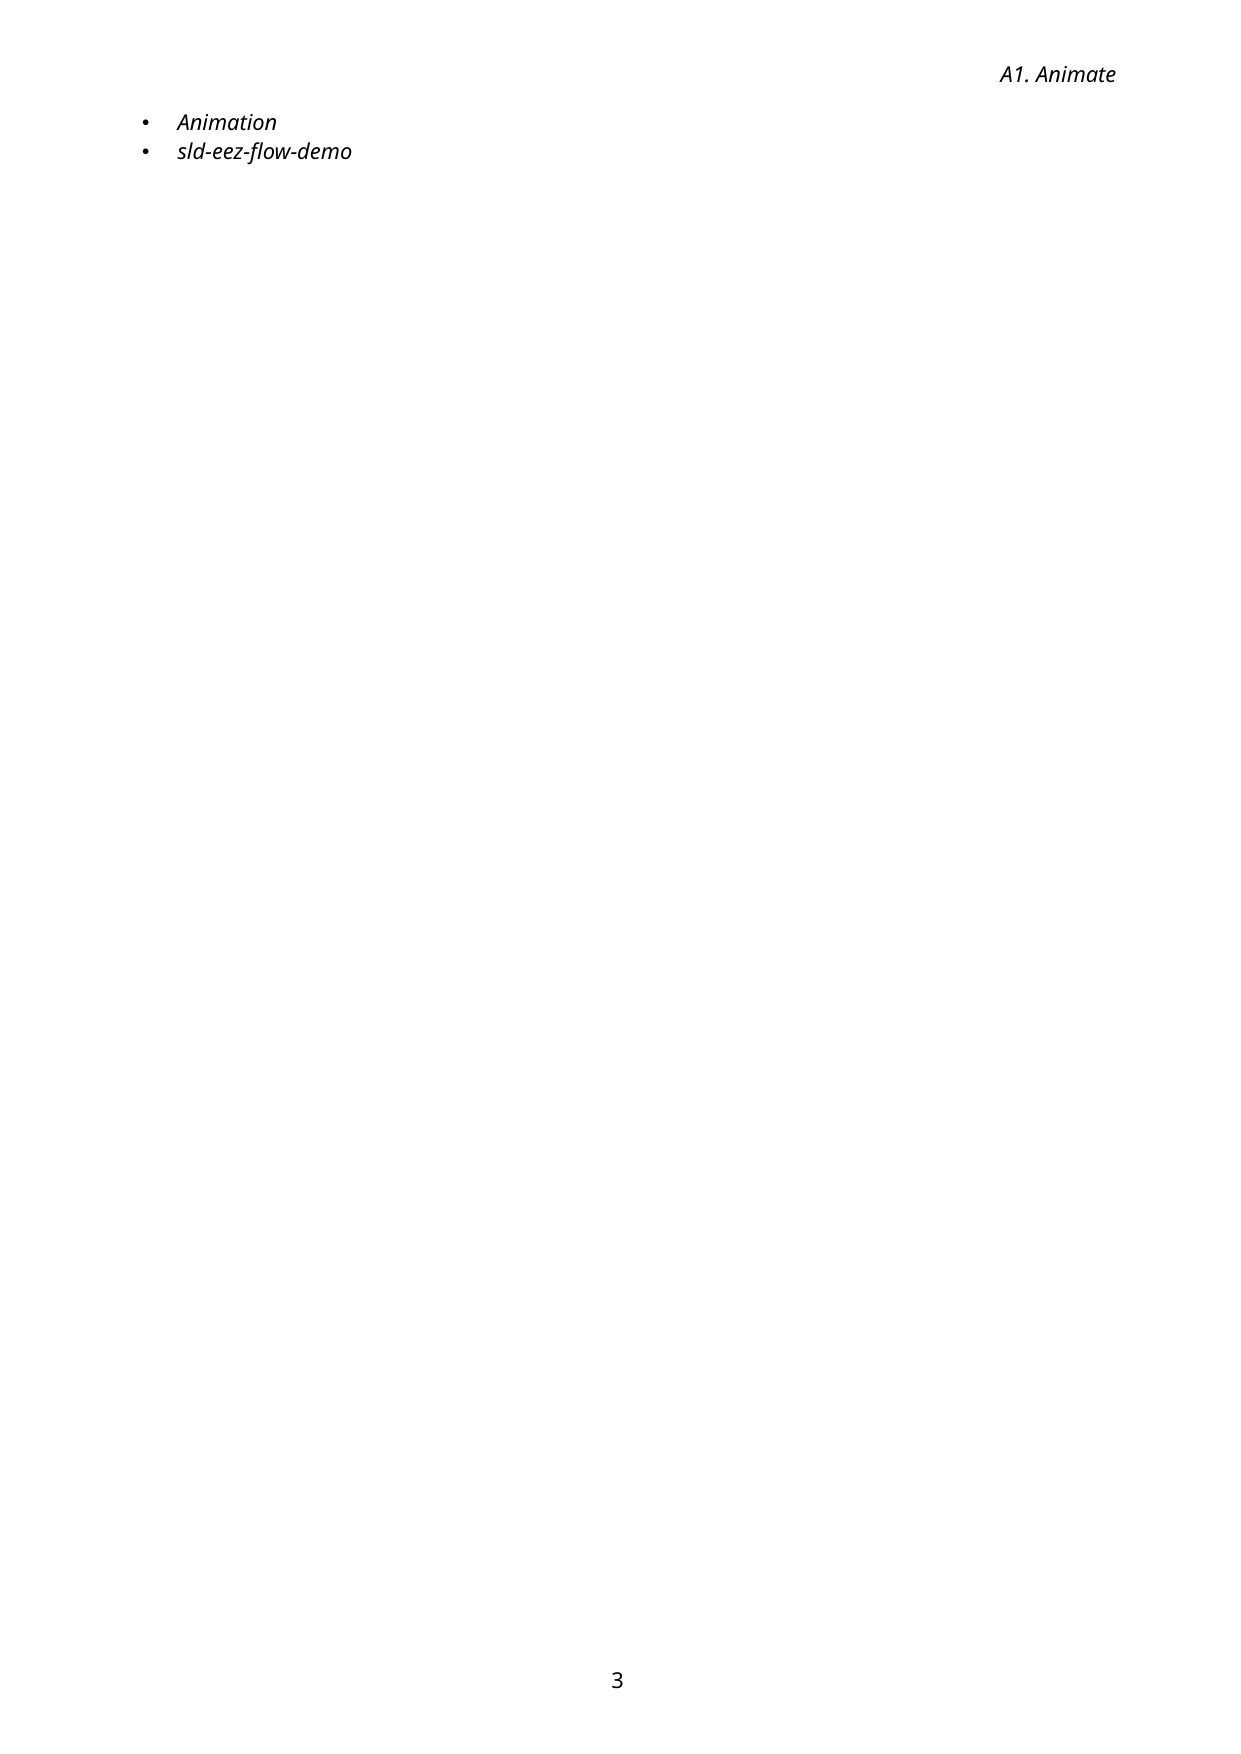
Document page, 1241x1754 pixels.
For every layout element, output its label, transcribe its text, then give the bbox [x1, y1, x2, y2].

list Animation [142, 107, 1110, 136]
list sld-eez-flow-demo [142, 136, 1110, 166]
